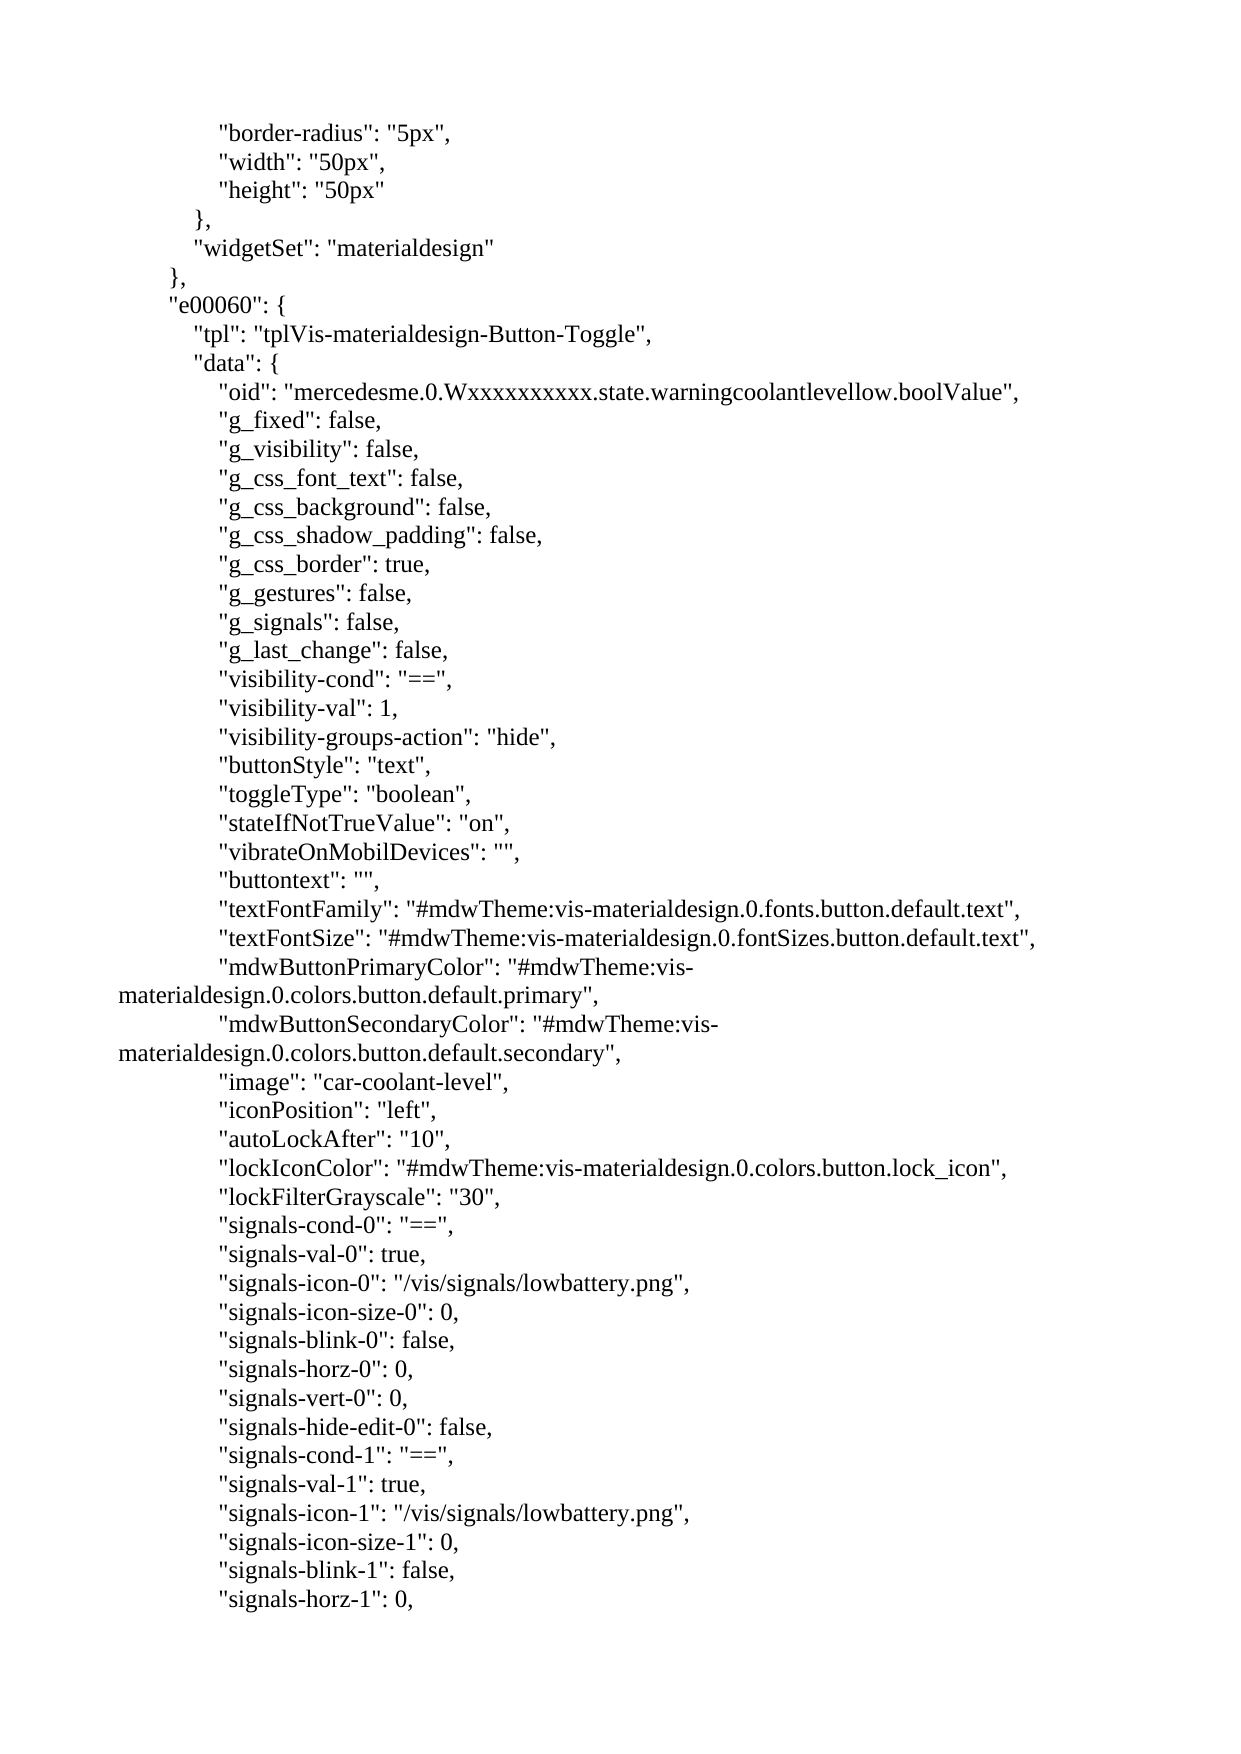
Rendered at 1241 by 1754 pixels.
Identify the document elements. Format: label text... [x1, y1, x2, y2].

text "tpl": "tplVis-materialdesign-Button-Toggle", [118, 319, 1122, 348]
text "g_fixed": false, [118, 406, 1122, 434]
text "g_css_border": true, [118, 549, 1122, 578]
text "signals-hide-edit-0": false, [118, 1412, 1122, 1441]
text "signals-val-0": true, [118, 1239, 1122, 1268]
text "signals-vert-0": 0, [118, 1383, 1122, 1412]
text "signals-horz-1": 0, [118, 1584, 1122, 1613]
text "g_visibility": false, [118, 434, 1122, 463]
text "image": "car-coolant-level", [118, 1067, 1122, 1096]
text "border-radius": "5px", [118, 118, 1122, 147]
text "height": "50px" [118, 176, 1122, 204]
text "g_css_background": false, [118, 492, 1122, 521]
text "signals-icon-0": "/vis/signals/lowbattery.png", [118, 1268, 1122, 1297]
text }, [118, 204, 1122, 233]
text "buttontext": "", [118, 866, 1122, 894]
text "signals-icon-size-0": 0, [118, 1297, 1122, 1326]
text "lockIconColor": "#mdwTheme:vis-materialdesign.0.colors.button.lock_icon", [118, 1153, 1122, 1182]
text "iconPosition": "left", [118, 1096, 1122, 1124]
text "g_css_font_text": false, [118, 463, 1122, 492]
text "g_signals": false, [118, 607, 1122, 636]
text "signals-horz-0": 0, [118, 1354, 1122, 1383]
text "mdwButtonPrimaryColor": "#mdwTheme:vis-materialdesign.0.colors.button.default.primary", [118, 952, 1122, 1009]
text "stateIfNotTrueValue": "on", [118, 808, 1122, 837]
text "signals-cond-0": "==", [118, 1211, 1122, 1239]
text "width": "50px", [118, 147, 1122, 176]
text "autoLockAfter": "10", [118, 1124, 1122, 1153]
text "signals-icon-size-1": 0, [118, 1527, 1122, 1556]
text }, [118, 262, 1122, 291]
text "signals-icon-1": "/vis/signals/lowbattery.png", [118, 1498, 1122, 1527]
text "signals-cond-1": "==", [118, 1441, 1122, 1469]
text "vibrateOnMobilDevices": "", [118, 837, 1122, 866]
text "g_last_change": false, [118, 636, 1122, 664]
text "signals-val-1": true, [118, 1469, 1122, 1498]
text "textFontSize": "#mdwTheme:vis-materialdesign.0.fontSizes.button.default.text", [118, 923, 1122, 952]
text "mdwButtonSecondaryColor": "#mdwTheme:vis-materialdesign.0.colors.button.default.secondary", [118, 1009, 1122, 1067]
text "visibility-val": 1, [118, 693, 1122, 722]
text "oid": "mercedesme.0.Wxxxxxxxxxx.state.warningcoolantlevellow.boolValue", [118, 377, 1122, 406]
text "visibility-cond": "==", [118, 664, 1122, 693]
text "toggleType": "boolean", [118, 779, 1122, 808]
text "visibility-groups-action": "hide", [118, 722, 1122, 751]
text "signals-blink-1": false, [118, 1556, 1122, 1584]
text "g_css_shadow_padding": false, [118, 521, 1122, 549]
text "lockFilterGrayscale": "30", [118, 1182, 1122, 1211]
text "data": { [118, 348, 1122, 377]
text "textFontFamily": "#mdwTheme:vis-materialdesign.0.fonts.button.default.text", [118, 894, 1122, 923]
text "e00060": { [118, 291, 1122, 319]
text "widgetSet": "materialdesign" [118, 233, 1122, 262]
text "buttonStyle": "text", [118, 751, 1122, 779]
text "g_gestures": false, [118, 578, 1122, 607]
text "signals-blink-0": false, [118, 1326, 1122, 1354]
